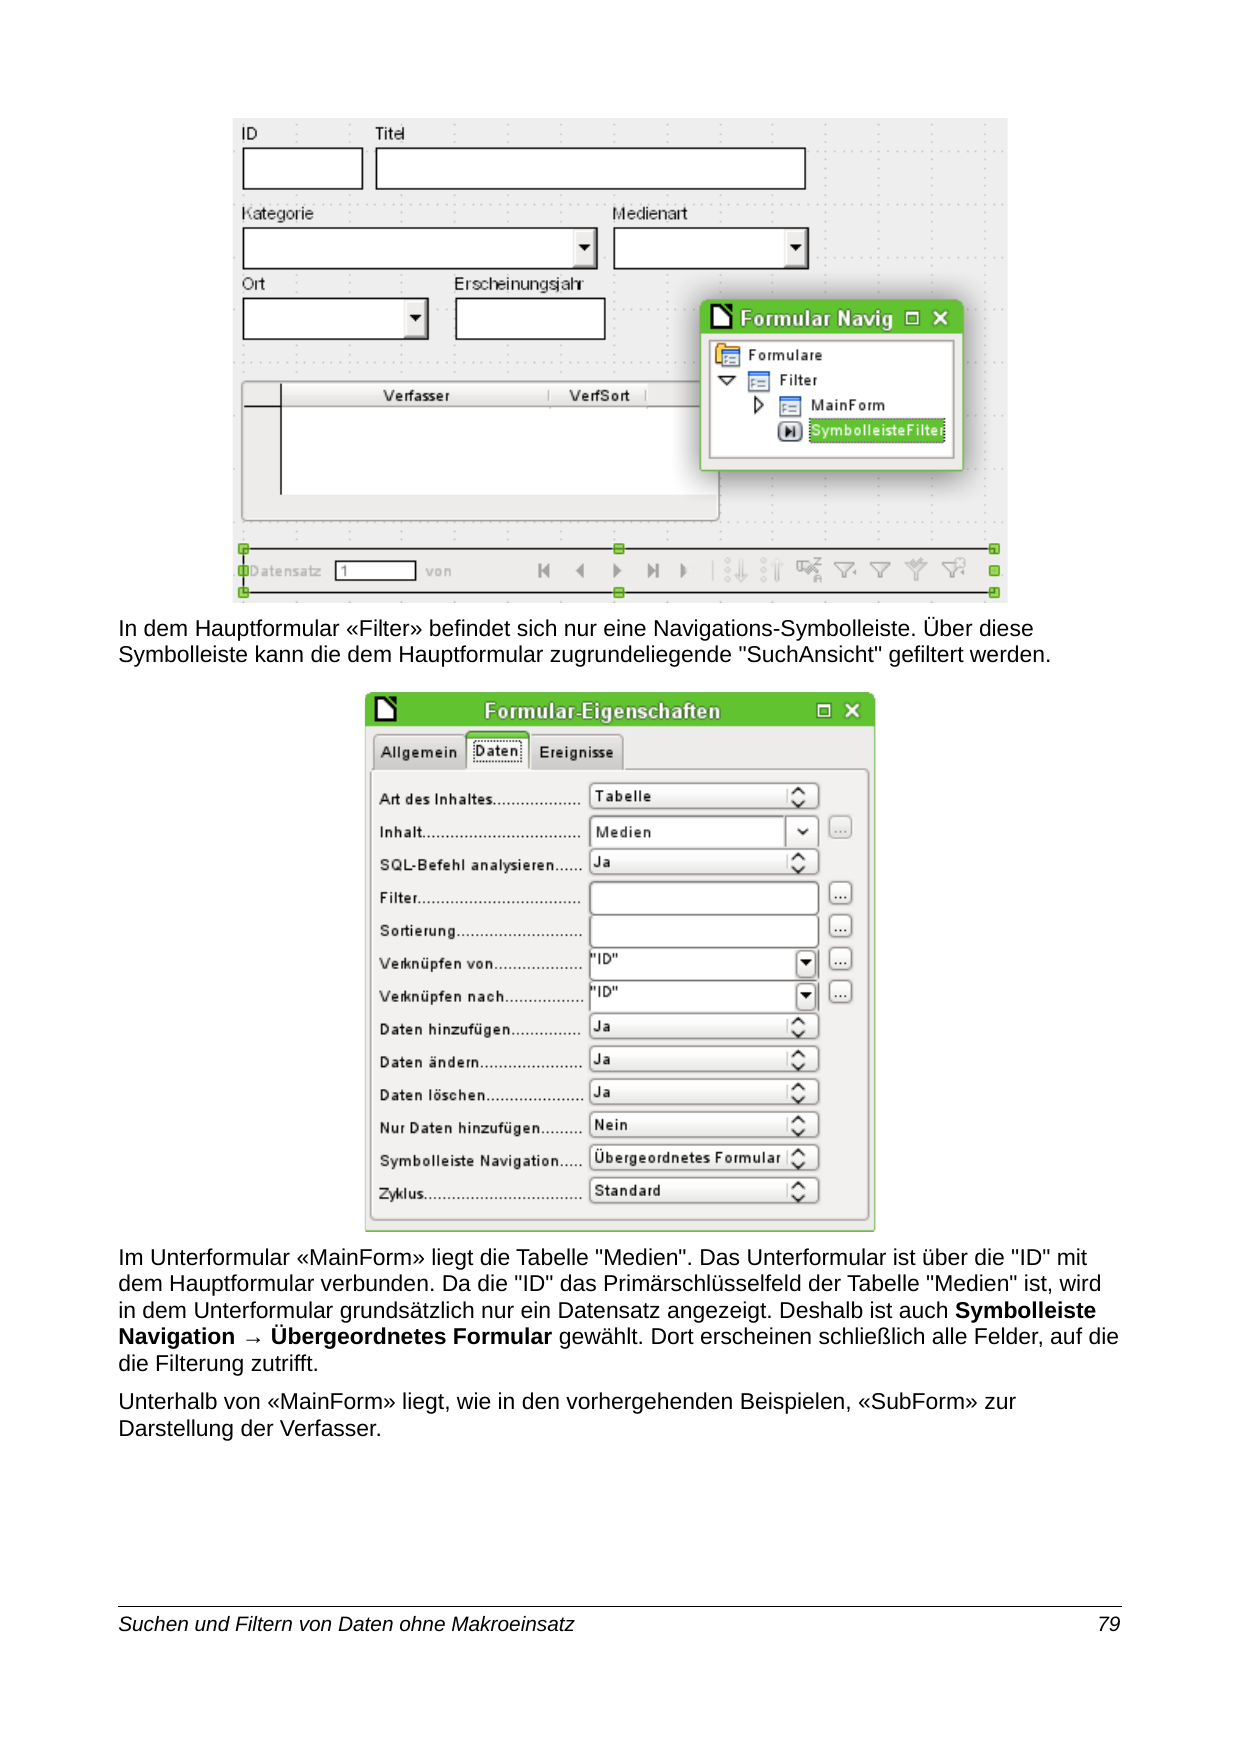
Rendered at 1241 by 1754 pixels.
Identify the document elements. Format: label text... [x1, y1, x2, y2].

text Unterhalb von «MainForm» liegt, wie in den vorhergehenden Beispielen, «SubForm» zur Darstellung der Verfasser. [118, 1388, 1122, 1441]
picture [232, 118, 1008, 603]
picture [364, 692, 876, 1232]
text In dem Hauptformular «Filter» befindet sich nur eine Navigations-Symbolleiste. Über diese Symbolleiste kann die dem Hauptformular zugrundeliegende "SuchAnsicht" gefiltert werden. [118, 615, 1122, 668]
text Im Unterformular «MainForm» liegt die Tabelle "Medien". Das Unterformular ist über die "ID" mit dem Hauptformular verbunden. Da die "ID" das Primärschlüsselfeld der Tabelle "Medien" ist, wird in dem Unterformular grundsätzlich nur ein Datensatz angezeigt. Deshalb ist auch Symbolleiste Navigation → Übergeordnetes Formular gewählt. Dort erscheinen schließlich alle Felder, auf die die Filterung zutrifft. [118, 1244, 1122, 1376]
